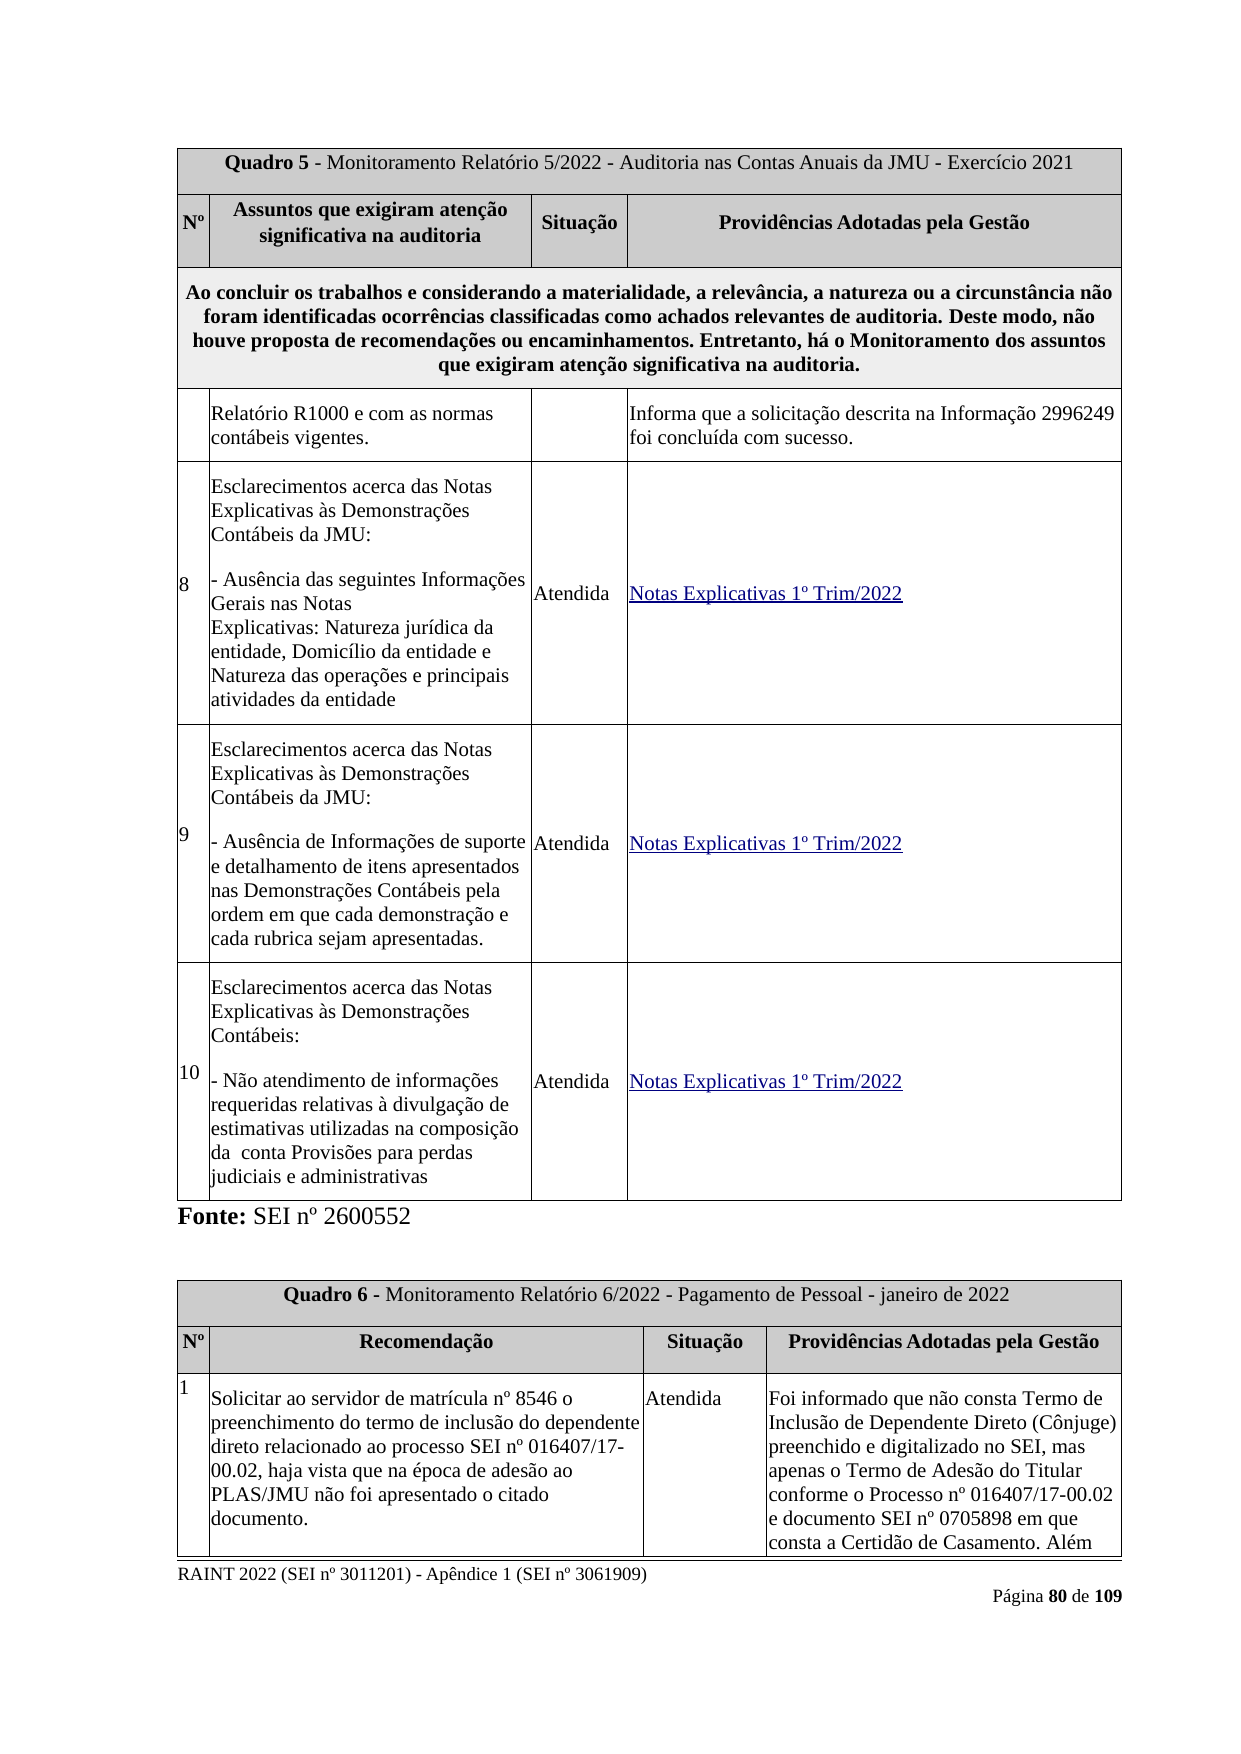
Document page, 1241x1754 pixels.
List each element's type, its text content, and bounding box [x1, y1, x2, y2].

table_cell Providências Adotadas pela Gestão [767, 1327, 1121, 1373]
table_cell Recomendação [210, 1327, 643, 1373]
table_cell Esclarecimentos acerca das Notas Explicativas às Demonstrações Contábeis: - Não atendimento de informações requeridas relativas à divulgação de estimativas utilizadas na composição da conta Provisões para perdas judiciais e administrativas [210, 963, 531, 1200]
table_cell Situação [644, 1327, 766, 1373]
table_cell Notas Explicativas 1º Trim/2022 [628, 725, 1121, 962]
table_cell 9 [178, 725, 209, 962]
table_cell Notas Explicativas 1º Trim/2022 [628, 462, 1121, 723]
table_cell Providências Adotadas pela Gestão [628, 195, 1121, 267]
table_cell 10 [178, 963, 209, 1200]
table_cell Notas Explicativas 1º Trim/2022 [628, 963, 1121, 1200]
table_cell 8 [178, 462, 209, 723]
table_cell Ao concluir os trabalhos e considerando a materialidade, a relevância, a natureza ou a circunstância não foram identificadas ocorrências classificadas como achados relevantes de auditoria. Deste modo, não houve proposta de recomendações ou encaminhamentos. Entretanto, há o Monitoramento dos assuntos que exigiram atenção significativa na auditoria. [178, 268, 1121, 388]
table_cell Foi informado que não consta Termo de Inclusão de Dependente Direto (Cônjuge) preenchido e digitalizado no SEI, mas apenas o Termo de Adesão do Titular conforme o Processo nº 016407/17-00.02 e documento SEI nº 0705898 em que consta a Certidão de Casamento. Além [767, 1374, 1121, 1556]
table_cell Atendida [532, 462, 627, 723]
table_cell Relatório R1000 e com as normas contábeis vigentes. [210, 389, 531, 461]
table_cell Informa que a solicitação descrita na Informação 2996249 foi concluída com sucesso. [628, 389, 1121, 461]
table_cell Esclarecimentos acerca das Notas Explicativas às Demonstrações Contábeis da JMU: - Ausência das seguintes Informações Gerais nas Notas Explicativas: Natureza jurídica da entidade, Domicílio da entidade e Natureza das operações e principais atividades da entidade [210, 462, 531, 723]
table_cell 1 [178, 1374, 209, 1556]
table_cell Assuntos que exigiram atenção significativa na auditoria [210, 195, 531, 267]
table_cell [178, 389, 209, 461]
table_header Quadro 6 - Monitoramento Relatório 6/2022 - Pagamento de Pessoal - janeiro de 2022 [178, 1281, 1121, 1326]
table_cell [532, 389, 627, 461]
table_cell Situação [532, 195, 627, 267]
table_cell Atendida [532, 725, 627, 962]
table_header Quadro 5 - Monitoramento Relatório 5/2022 - Auditoria nas Contas Anuais da JMU - Exercício 2021 [178, 149, 1121, 194]
table_cell Nº [178, 1327, 209, 1373]
table_cell Atendida [644, 1374, 766, 1556]
table_cell Esclarecimentos acerca das Notas Explicativas às Demonstrações Contábeis da JMU: - Ausência de Informações de suporte e detalhamento de itens apresentados nas Demonstrações Contábeis pela ordem em que cada demonstração e cada rubrica sejam apresentadas. [210, 725, 531, 962]
table_cell Atendida [532, 963, 627, 1200]
table_cell Solicitar ao servidor de matrícula nº 8546 o preenchimento do termo de inclusão do dependente direto relacionado ao processo SEI nº 016407/17-00.02, haja vista que na época de adesão ao PLAS/JMU não foi apresentado o citado documento. [210, 1374, 643, 1556]
table_cell Nº [178, 195, 209, 267]
text Fonte: SEI nº 2600552 [177, 1201, 1122, 1230]
